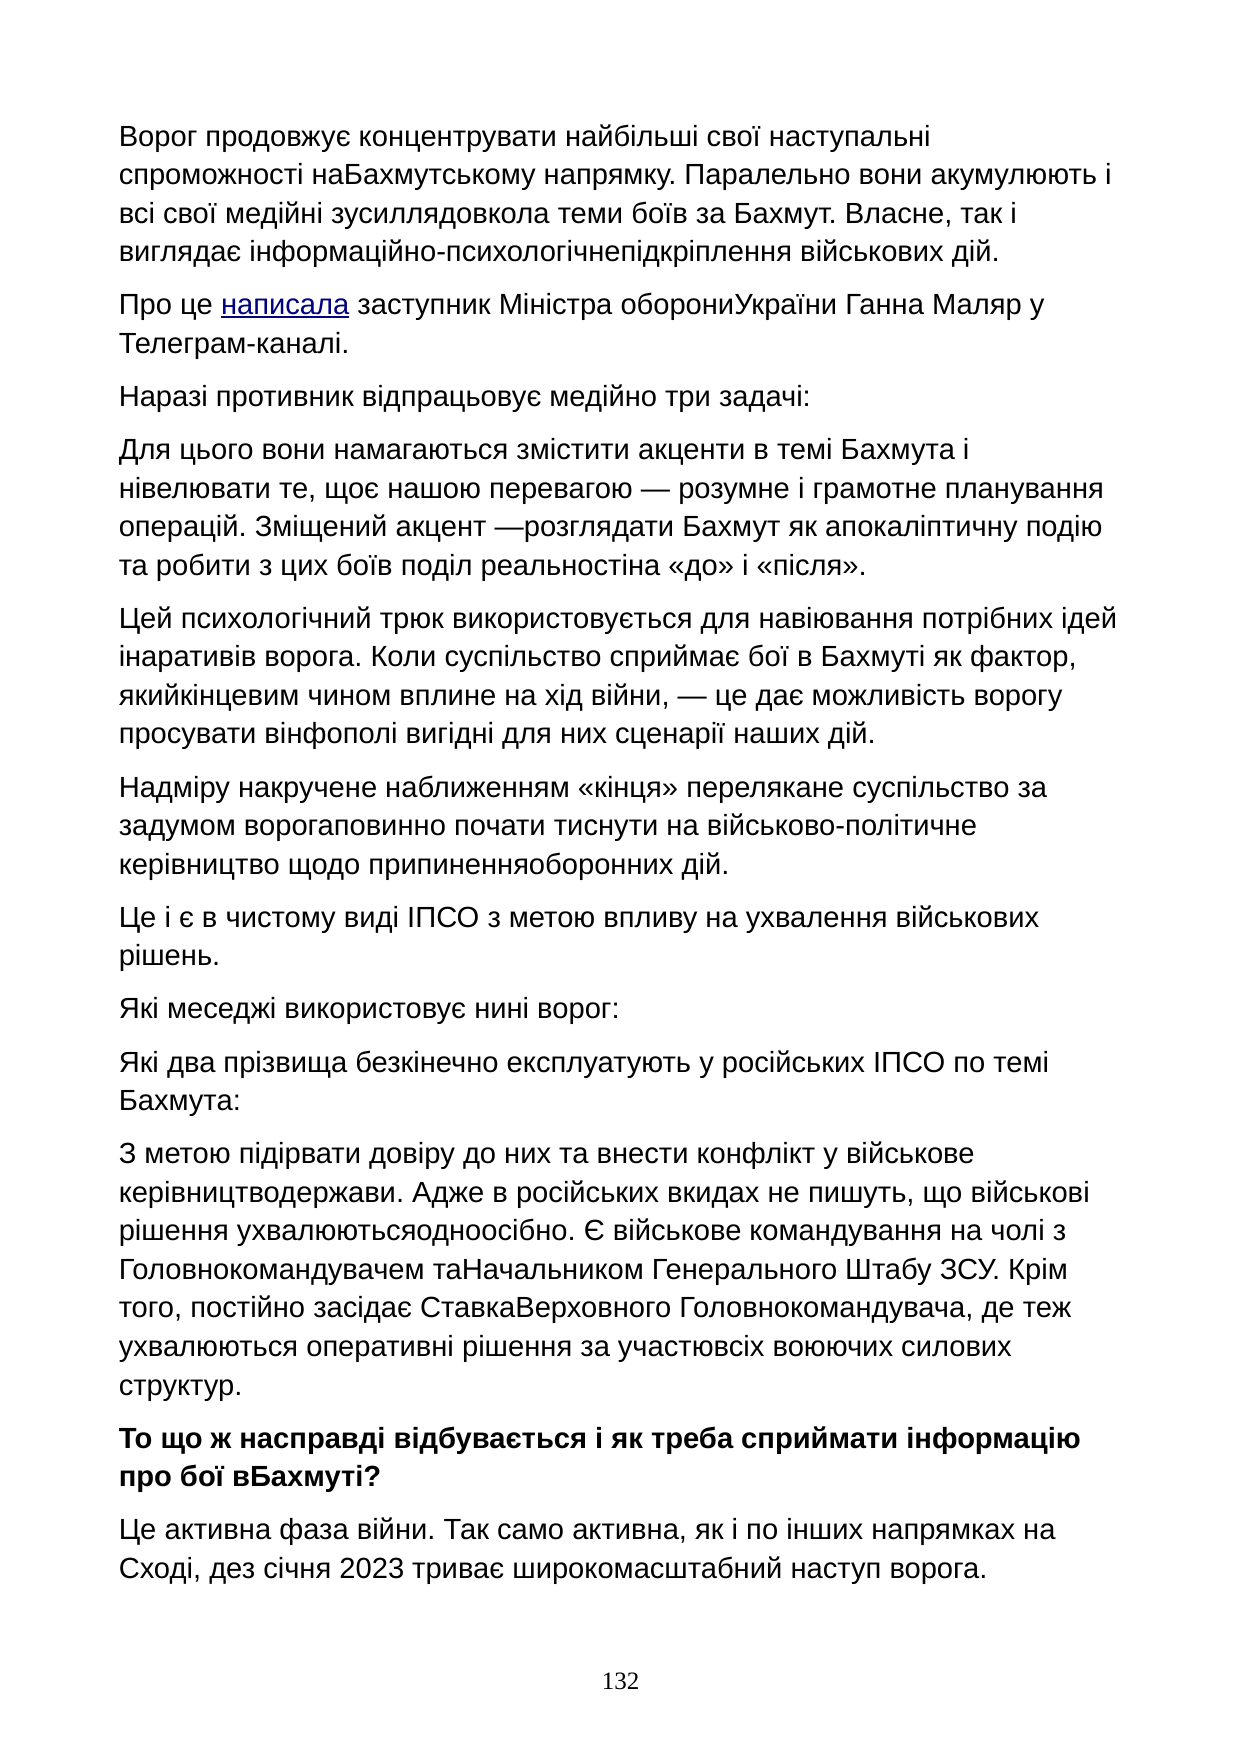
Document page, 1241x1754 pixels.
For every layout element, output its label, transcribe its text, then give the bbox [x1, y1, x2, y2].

text Які два прізвища безкінечно експлуатують у російських ІПСО по темі Бахмута: [118, 1044, 1122, 1117]
text Які меседжі використовує нині ворог: [118, 991, 1122, 1025]
text З метою підірвати довіру до них та внести конфлікт у військове керівництводержави. Адже в російських вкидах не пишуть, що військові рішення ухвалюютьсяодноосібно. Є військове командування на чолі з Головнокомандувачем таНачальником Генерального Штабу ЗСУ. Крім того, постійно засідає СтавкаВерховного Головнокомандувача, де теж ухвалюються оперативні рішення за участювсіх воюючих силових структур. [118, 1136, 1122, 1401]
text То що ж насправді відбувається і як треба сприймати інформацію про бої вБахмуті? [118, 1421, 1122, 1493]
text Наразі противник відпрацьовує медійно три задачі: [118, 379, 1122, 412]
text Цей психологічний трюк використовується для навіювання потрібних ідей інаративів ворога. Коли суспільство сприймає бої в Бахмуті як фактор, якийкінцевим чином вплине на хід війни, — це дає можливість ворогу просувати вінфополі вигідні для них сценарії наших дій. [118, 601, 1122, 750]
text Ворог продовжує концентрувати найбільші свої наступальні спроможності наБахмутському напрямку. Паралельно вони акумулюють і всі свої медійні зусиллядовкола теми боїв за Бахмут. Власне, так і виглядає інформаційно-психологічнепідкріплення військових дій. [118, 118, 1122, 268]
text Це активна фаза війни. Так само активна, як і по інших напрямках на Сході, дез січня 2023 триває широкомасштабний наступ ворога. [118, 1512, 1122, 1584]
text Про це написала заступник Міністра оборониУкраїни Ганна Маляр у Телеграм-каналі. [118, 287, 1122, 359]
text Для цього вони намагаються змістити акценти в темі Бахмута і нівелювати те, щоє нашою перевагою — розумне і грамотне планування операцій. Зміщений акцент —розглядати Бахмут як апокаліптичну подію та робити з цих боїв поділ реальностіна «до» і «після». [118, 432, 1122, 581]
text Це і є в чистому виді ІПСО з метою впливу на ухвалення військових рішень. [118, 900, 1122, 972]
text Надміру накручене наближенням «кінця» перелякане суспільство за задумом ворогаповинно почати тиснути на військово-політичне керівництво щодо припиненняоборонних дій. [118, 769, 1122, 880]
